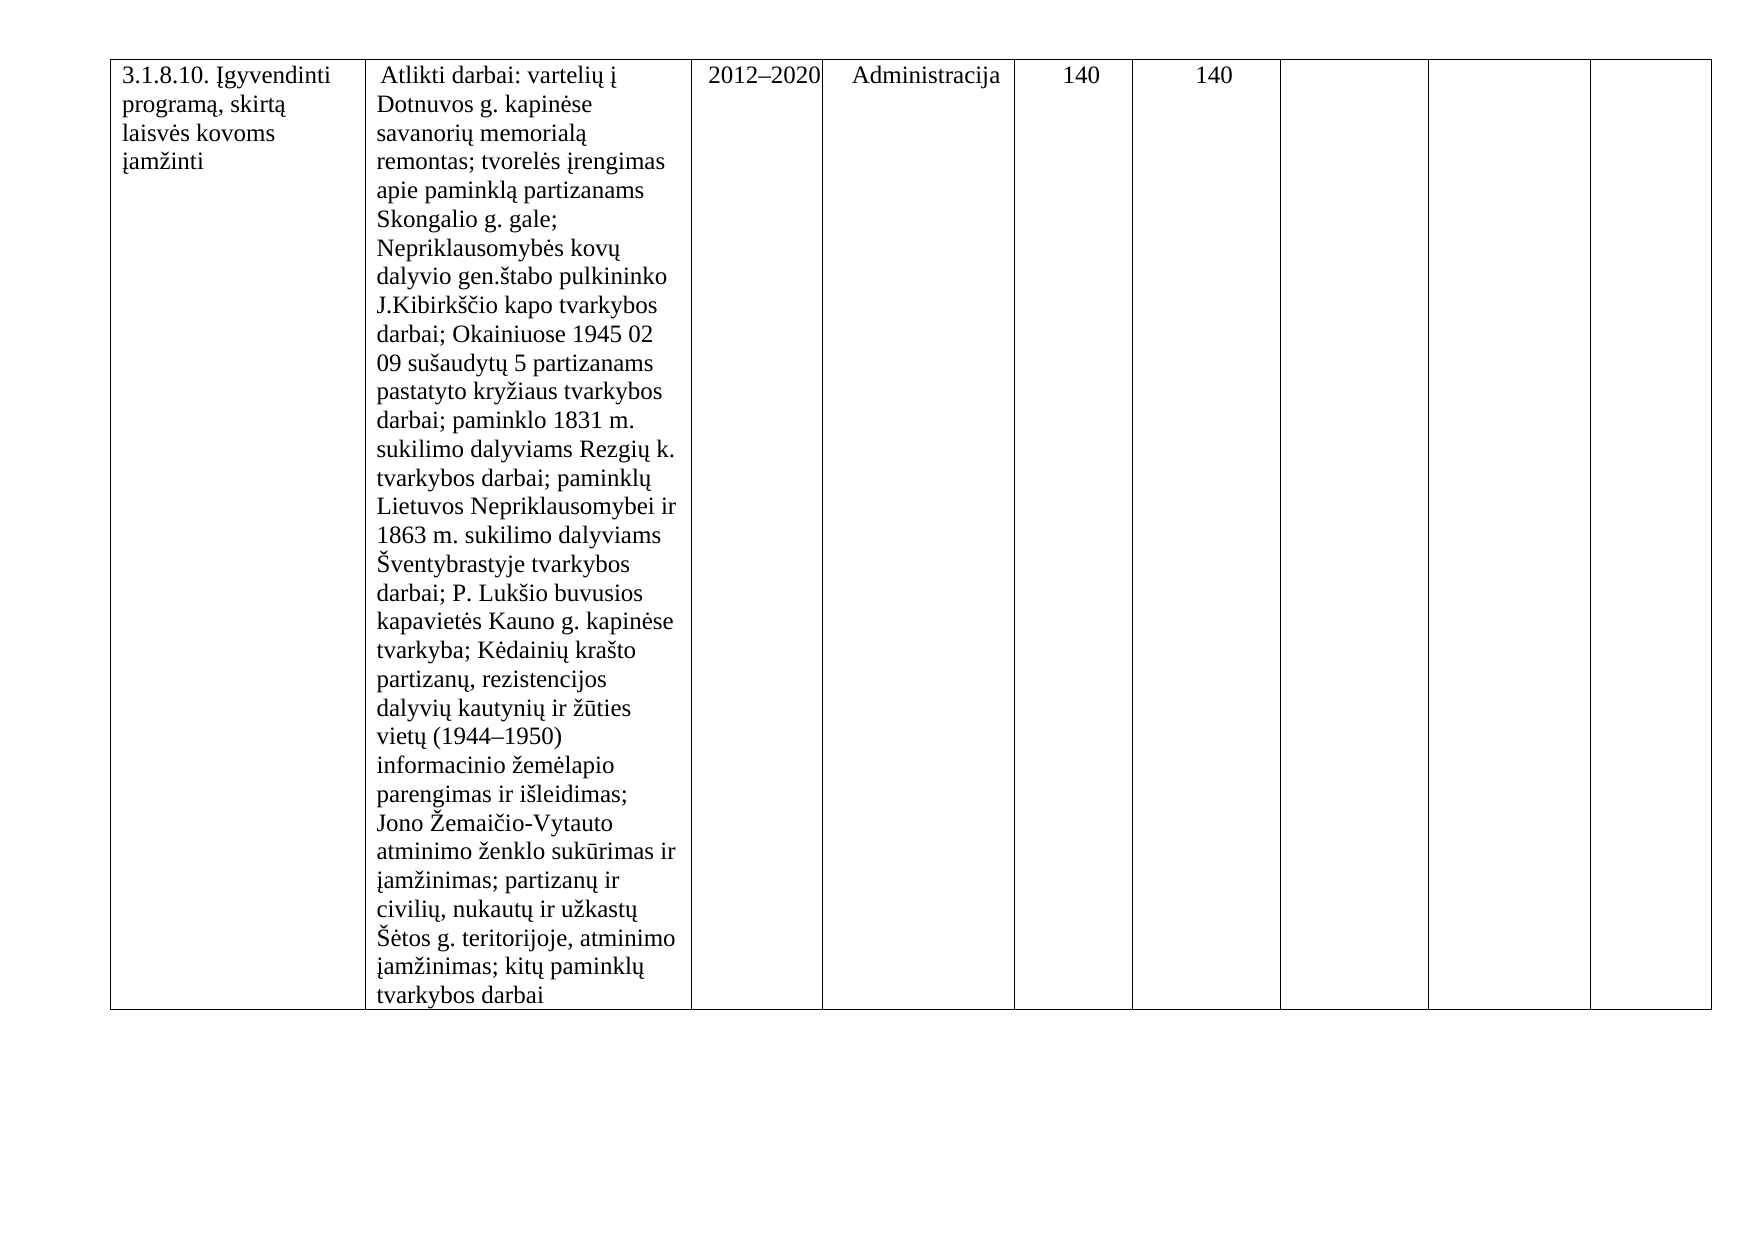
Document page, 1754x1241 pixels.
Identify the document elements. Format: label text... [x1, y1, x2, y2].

table_cell 140 [1133, 60, 1280, 1009]
table_cell [1429, 60, 1590, 1009]
table_cell 140 [1015, 60, 1132, 1009]
table_cell Atlikti darbai: vartelių į Dotnuvos g. kapinėse savanorių memorialą remontas; tvorelės įrengimas apie paminklą partizanams Skongalio g. gale; Nepriklausomybės kovų dalyvio gen.štabo pulkininko J.Kibirkščio kapo tvarkybos darbai; Okainiuose 1945 02 09 sušaudytų 5 partizanams pastatyto kryžiaus tvarkybos darbai; paminklo 1831 m. sukilimo dalyviams Rezgių k. tvarkybos darbai; paminklų Lietuvos Nepriklausomybei ir 1863 m. sukilimo dalyviams Šventybrastyje tvarkybos darbai; P. Lukšio buvusios kapavietės Kauno g. kapinėse tvarkyba; Kėdainių krašto partizanų, rezistencijos dalyvių kautynių ir žūties vietų (1944–1950) informacinio žemėlapio parengimas ir išleidimas; Jono Žemaičio-Vytauto atminimo ženklo sukūrimas ir įamžinimas; partizanų ir civilių, nukautų ir užkastų Šėtos g. teritorijoje, atminimo įamžinimas; kitų paminklų tvarkybos darbai [366, 60, 691, 1009]
table_cell [1591, 60, 1711, 1009]
table_cell [1281, 60, 1428, 1009]
table_cell Administracija [823, 60, 1014, 1009]
table_cell 3.1.8.10. Įgyvendinti programą, skirtą laisvės kovoms įamžinti [111, 60, 365, 1009]
table_cell 2012–2020 [692, 60, 822, 1009]
